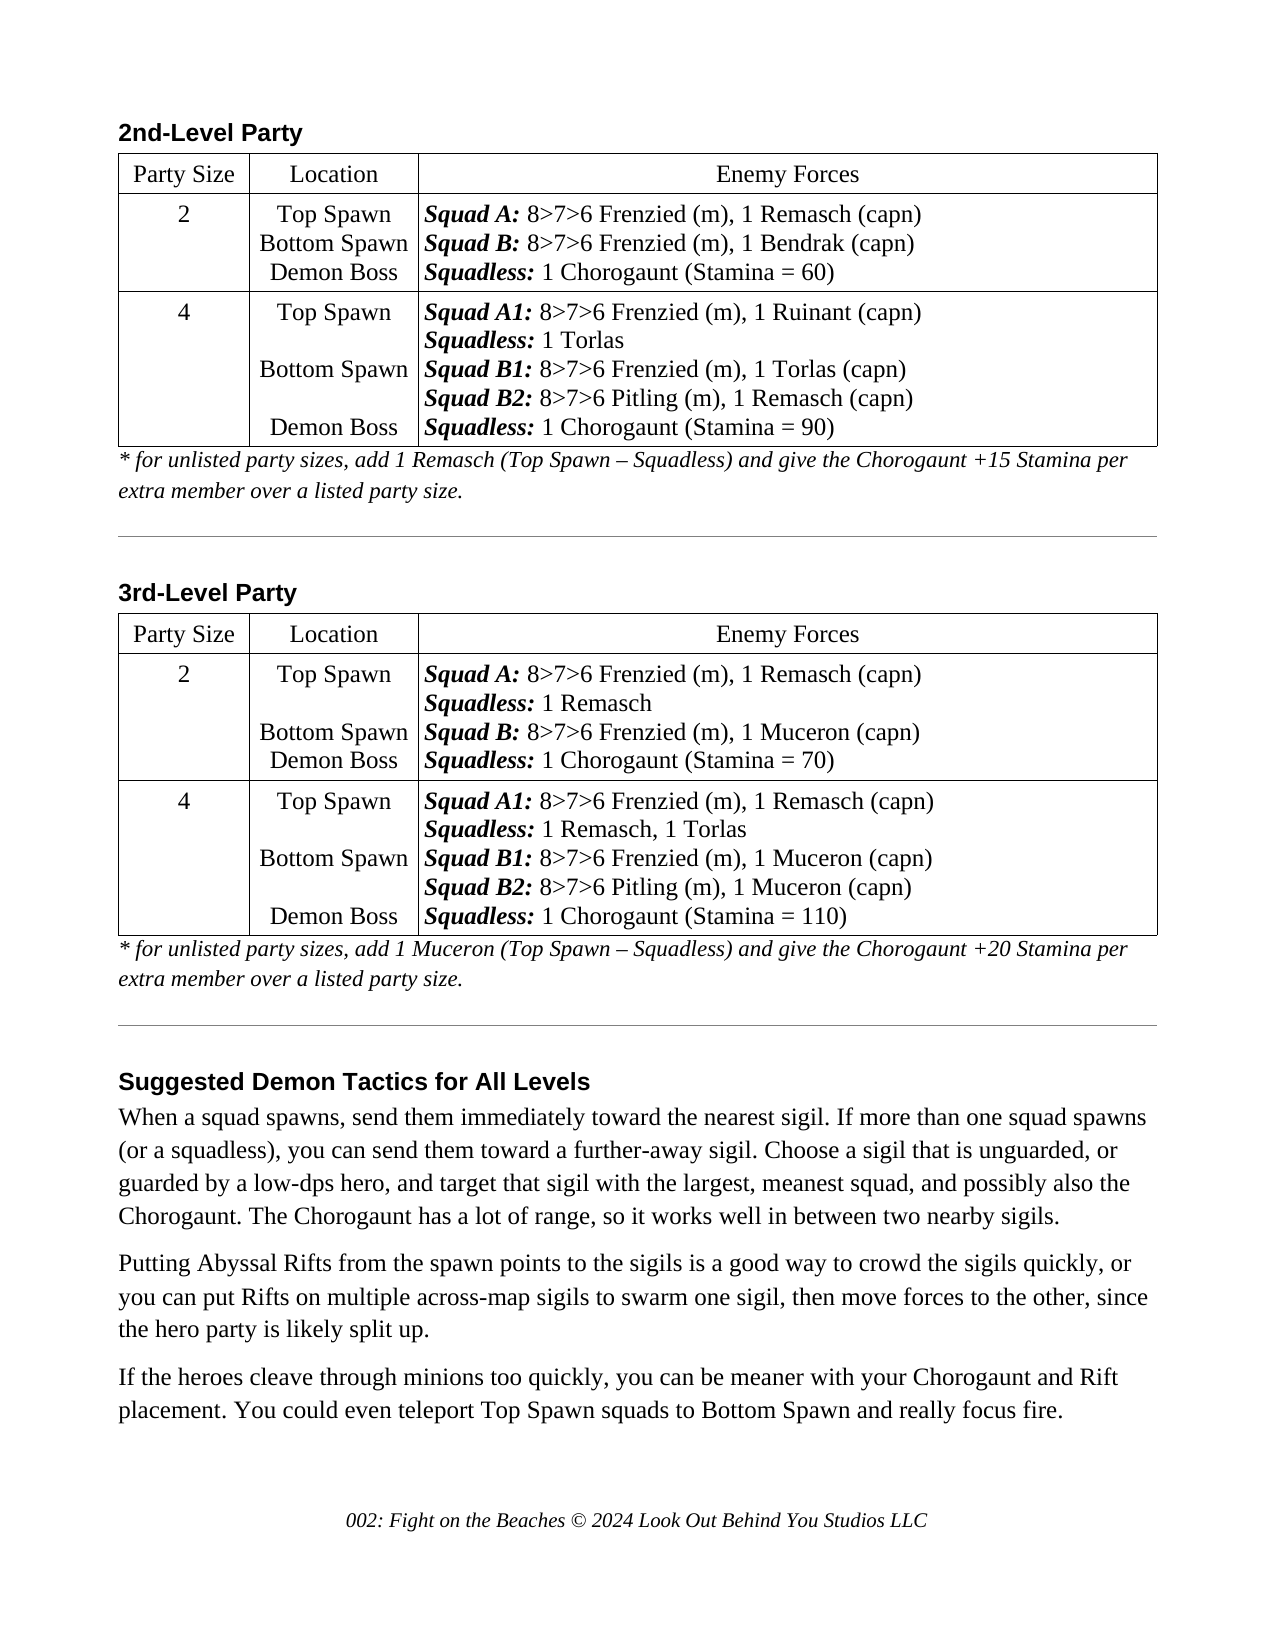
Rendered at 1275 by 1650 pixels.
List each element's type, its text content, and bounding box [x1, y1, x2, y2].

table_cell Top Spawn Bottom Spawn Demon Boss [250, 654, 418, 780]
subtitle Suggested Demon Tactics for All Levels [118, 1067, 1157, 1096]
text Putting Abyssal Rifts from the spawn points to the sigils is a good way to crowd the sigils quickly, or you can put Rifts on multiple across-map sigils to swarm one sigil, then move forces to the other, since the hero party is likely split up. [118, 1248, 1157, 1343]
subtitle 3rd-Level Party [118, 578, 1157, 607]
table_header Party Size [119, 614, 249, 653]
table_header Enemy Forces [419, 154, 1157, 193]
table_cell Squad A: 8>7>6 Frenzied (m), 1 Remasch (capn) Squadless: 1 Remasch Squad B: 8>7>6 Frenzied (m), 1 Muceron (capn) Squadless: 1 Chorogaunt (Stamina = 70) [419, 654, 1157, 780]
text * for unlisted party sizes, add 1 Remasch (Top Spawn – Squadless) and give the Chorogaunt +15 Stamina per extra member over a listed party size. [118, 447, 1157, 503]
subtitle 2nd-Level Party [118, 118, 1157, 147]
table_cell 2 [119, 194, 249, 291]
text When a squad spawns, send them immediately toward the nearest sigil. If more than one squad spawns (or a squadless), you can send them toward a further-away sigil. Choose a sigil that is unguarded, or guarded by a low-dps hero, and target that sigil with the largest, meanest squad, and possibly also the Chorogaunt. The Chorogaunt has a lot of range, so it works well in between two nearby sigils. [118, 1102, 1157, 1230]
table_header Location [250, 614, 418, 653]
table_cell 4 [119, 292, 249, 446]
table_header Party Size [119, 154, 249, 193]
table_cell Squad A1: 8>7>6 Frenzied (m), 1 Ruinant (capn) Squadless: 1 Torlas Squad B1: 8>7>6 Frenzied (m), 1 Torlas (capn) Squad B2: 8>7>6 Pitling (m), 1 Remasch (capn) Squadless: 1 Chorogaunt (Stamina = 90) [419, 292, 1157, 446]
table_header Enemy Forces [419, 614, 1157, 653]
table_cell Squad A1: 8>7>6 Frenzied (m), 1 Remasch (capn) Squadless: 1 Remasch, 1 Torlas Squad B1: 8>7>6 Frenzied (m), 1 Muceron (capn) Squad B2: 8>7>6 Pitling (m), 1 Muceron (capn) Squadless: 1 Chorogaunt (Stamina = 110) [419, 781, 1157, 935]
table_cell 2 [119, 654, 249, 780]
table_cell Top Spawn Bottom Spawn Demon Boss [250, 194, 418, 291]
table_cell Squad A: 8>7>6 Frenzied (m), 1 Remasch (capn) Squad B: 8>7>6 Frenzied (m), 1 Bendrak (capn) Squadless: 1 Chorogaunt (Stamina = 60) [419, 194, 1157, 291]
table_cell Top Spawn Bottom Spawn Demon Boss [250, 292, 418, 446]
table_cell 4 [119, 781, 249, 935]
table_cell Top Spawn Bottom Spawn Demon Boss [250, 781, 418, 935]
text If the heroes cleave through minions too quickly, you can be meaner with your Chorogaunt and Rift placement. You could even teleport Top Spawn squads to Bottom Spawn and really focus fire. [118, 1362, 1157, 1424]
text * for unlisted party sizes, add 1 Muceron (Top Spawn – Squadless) and give the Chorogaunt +20 Stamina per extra member over a listed party size. [118, 936, 1157, 992]
table_header Location [250, 154, 418, 193]
